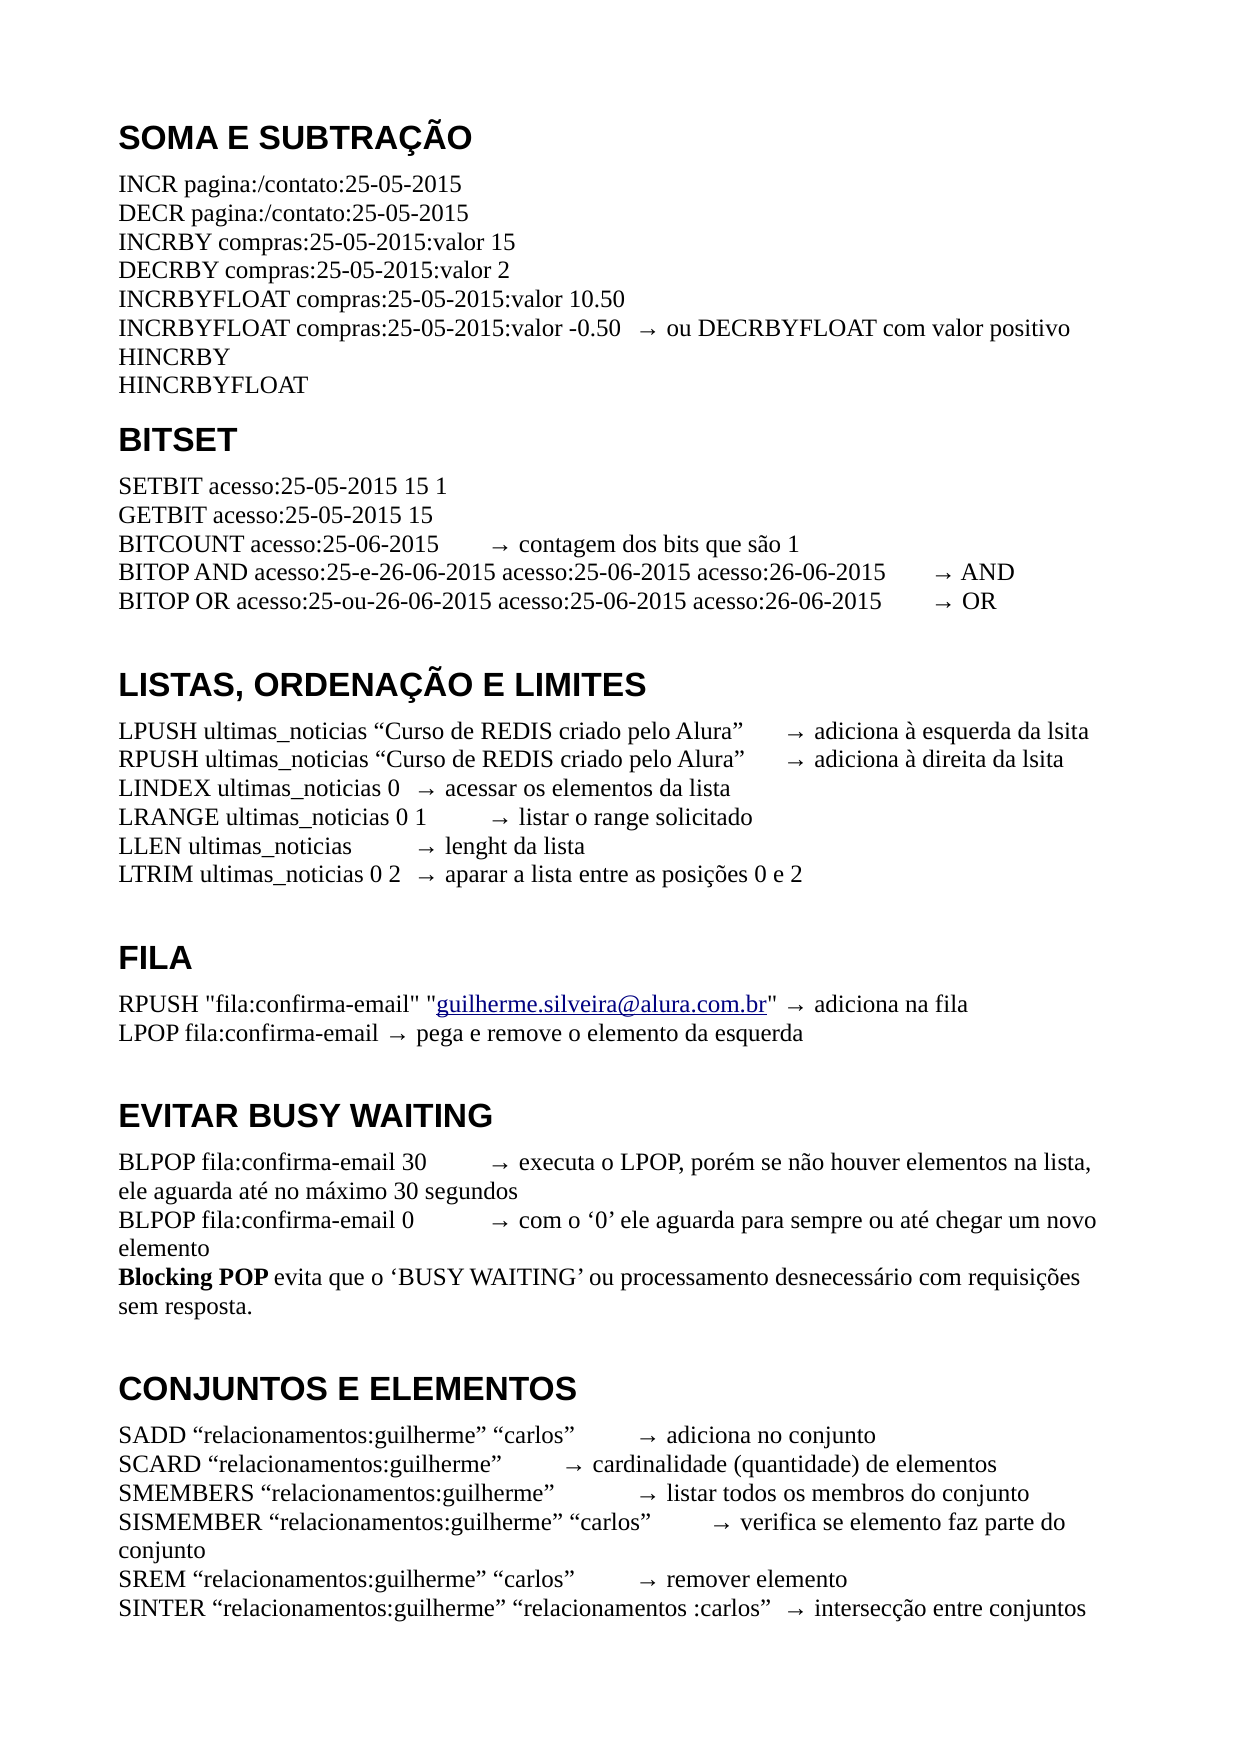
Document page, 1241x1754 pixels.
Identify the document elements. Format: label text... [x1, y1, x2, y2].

text BITCOUNT acesso:25-06-2015 → contagem dos bits que são 1 [118, 529, 1122, 557]
text RPUSH "fila:confirma-email" "guilherme.silveira@alura.com.br" → adiciona na fila [118, 989, 1122, 1018]
text LPUSH ultimas_noticias “Curso de REDIS criado pelo Alura” → adiciona à esquerda da lsita [118, 716, 1122, 744]
text INCR pagina:/contato:25-05-2015 [118, 169, 1122, 198]
subtitle LISTAS, ORDENAÇÃO E LIMITES [118, 664, 1122, 703]
subtitle SOMA E SUBTRAÇÃO [118, 118, 1122, 157]
text HINCRBY [118, 342, 1122, 371]
text BITOP OR acesso:25-ou-26-06-2015 acesso:25-06-2015 acesso:26-06-2015 → OR [118, 586, 1122, 615]
text BLPOP fila:confirma-email 30 → executa o LPOP, porém se não houver elementos na lista, ele aguarda até no máximo 30 segundos [118, 1147, 1122, 1205]
text LPOP fila:confirma-email → pega e remove o elemento da esquerda [118, 1018, 1122, 1046]
text SETBIT acesso:25-05-2015 15 1 [118, 471, 1122, 500]
subtitle FILA [118, 938, 1122, 976]
subtitle CONJUNTOS E ELEMENTOS [118, 1369, 1122, 1408]
text SREM “relacionamentos:guilherme” “carlos” → remover elemento [118, 1564, 1122, 1593]
subtitle BITSET [118, 420, 1122, 459]
text LRANGE ultimas_noticias 0 1 → listar o range solicitado [118, 802, 1122, 831]
text SMEMBERS “relacionamentos:guilherme” → listar todos os membros do conjunto [118, 1478, 1122, 1507]
subtitle EVITAR BUSY WAITING [118, 1096, 1122, 1135]
text RPUSH ultimas_noticias “Curso de REDIS criado pelo Alura” → adiciona à direita da lsita [118, 744, 1122, 773]
text LTRIM ultimas_noticias 0 2 → aparar a lista entre as posições 0 e 2 [118, 859, 1122, 888]
text LINDEX ultimas_noticias 0 → acessar os elementos da lista [118, 773, 1122, 802]
text HINCRBYFLOAT [118, 371, 1122, 399]
text DECRBY compras:25-05-2015:valor 2 [118, 256, 1122, 284]
text SCARD “relacionamentos:guilherme” → cardinalidade (quantidade) de elementos [118, 1449, 1122, 1478]
text INCRBYFLOAT compras:25-05-2015:valor 10.50 [118, 284, 1122, 313]
text DECR pagina:/contato:25-05-2015 [118, 198, 1122, 227]
text SISMEMBER “relacionamentos:guilherme” “carlos” → verifica se elemento faz parte do conjunto [118, 1507, 1122, 1564]
text INCRBYFLOAT compras:25-05-2015:valor -0.50 → ou DECRBYFLOAT com valor positivo [118, 313, 1122, 342]
text BITOP AND acesso:25-e-26-06-2015 acesso:25-06-2015 acesso:26-06-2015 → AND [118, 557, 1122, 586]
text Blocking POP evita que o ‘BUSY WAITING’ ou processamento desnecessário com requisições sem resposta. [118, 1262, 1122, 1320]
text INCRBY compras:25-05-2015:valor 15 [118, 227, 1122, 256]
text GETBIT acesso:25-05-2015 15 [118, 500, 1122, 529]
text SINTER “relacionamentos:guilherme” “relacionamentos :carlos” → intersecção entre conjuntos [118, 1593, 1122, 1622]
text LLEN ultimas_noticias → lenght da lista [118, 831, 1122, 859]
text SADD “relacionamentos:guilherme” “carlos” → adiciona no conjunto [118, 1420, 1122, 1449]
text BLPOP fila:confirma-email 0 → com o ‘0’ ele aguarda para sempre ou até chegar um novo elemento [118, 1205, 1122, 1262]
